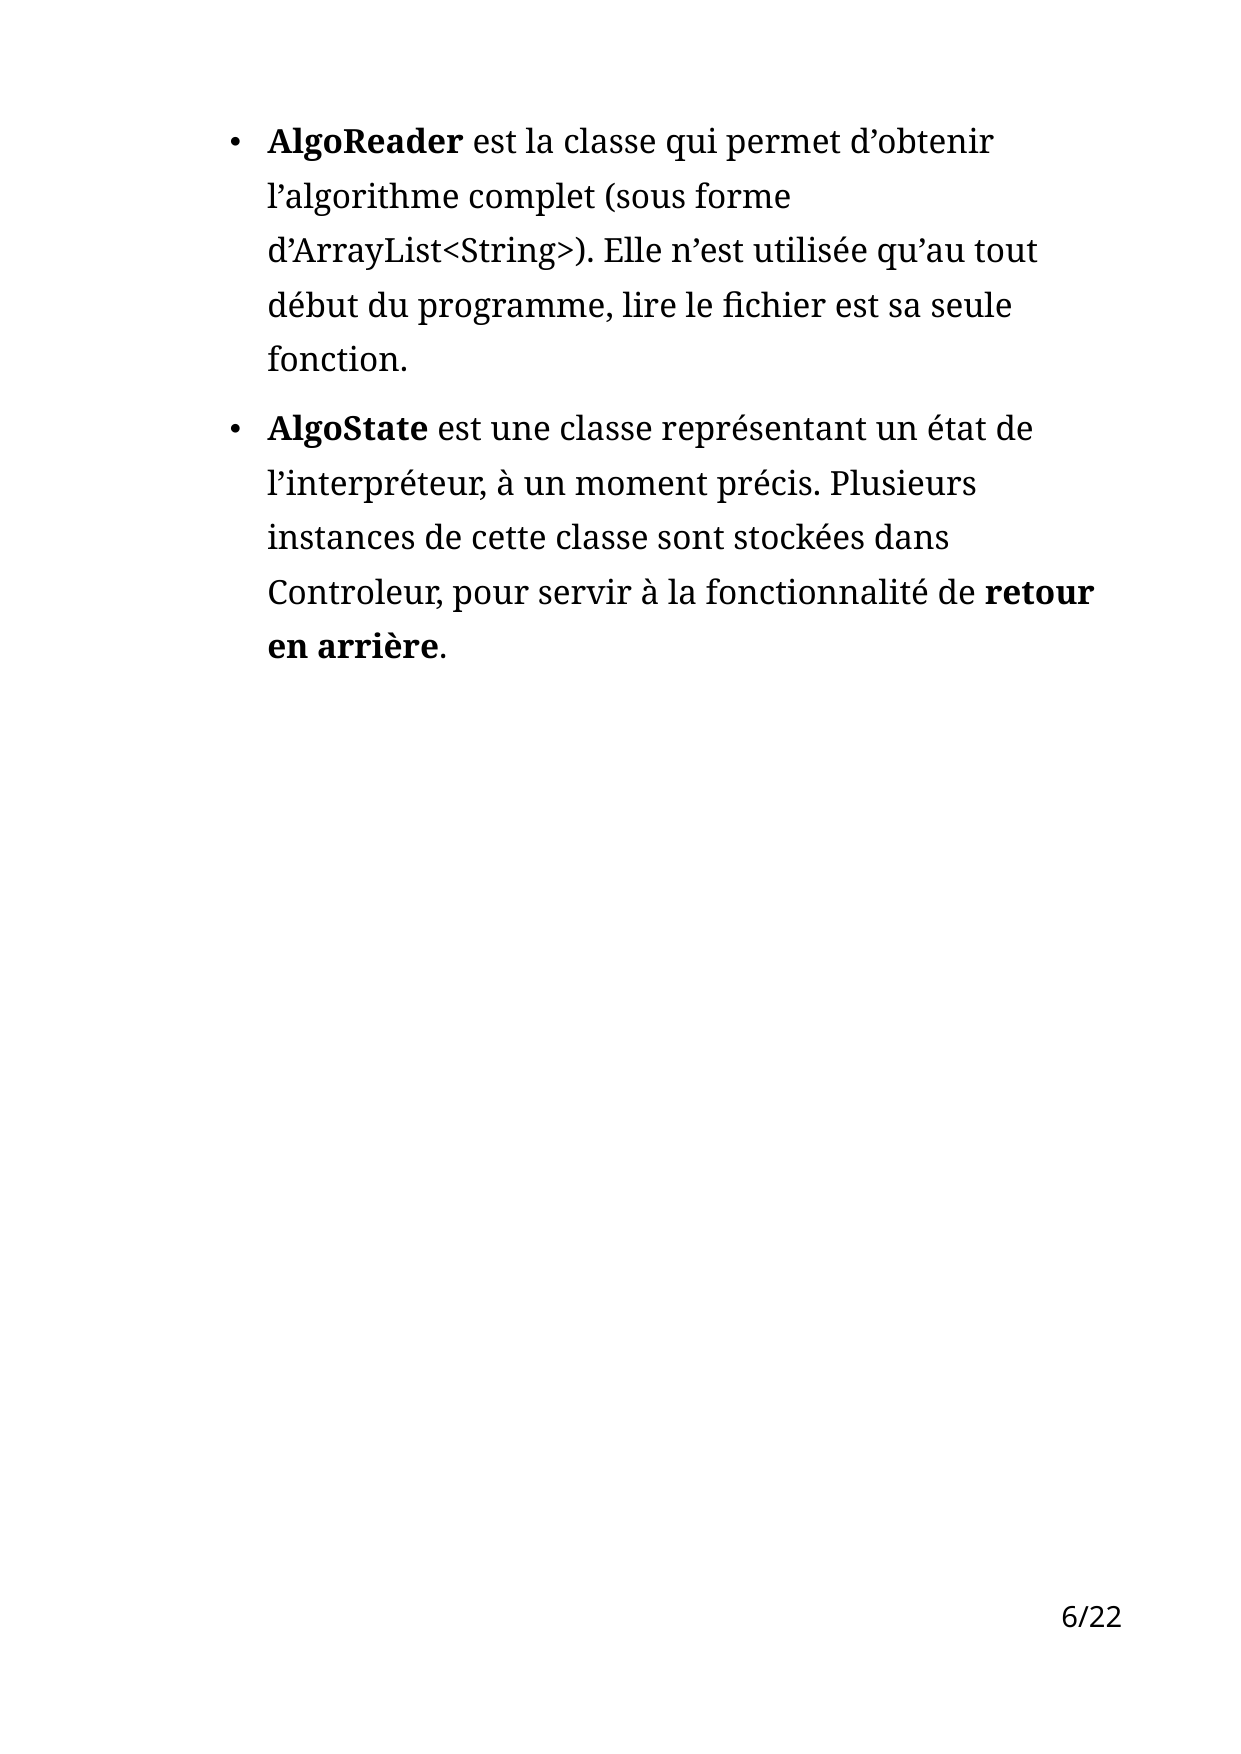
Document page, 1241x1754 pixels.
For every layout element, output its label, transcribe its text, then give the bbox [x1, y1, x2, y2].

list AlgoState est une classe représentant un état de l’interpréteur, à un moment précis. Plusieurs instances de cette classe sont stockées dans Controleur, pour servir à la fonctionnalité de retour en arrière. [229, 405, 1122, 668]
list AlgoReader est la classe qui permet d’obtenir l’algorithme complet (sous forme d’ArrayList<String>). Elle n’est utilisée qu’au tout début du programme, lire le fichier est sa seule fonction. [229, 118, 1122, 381]
